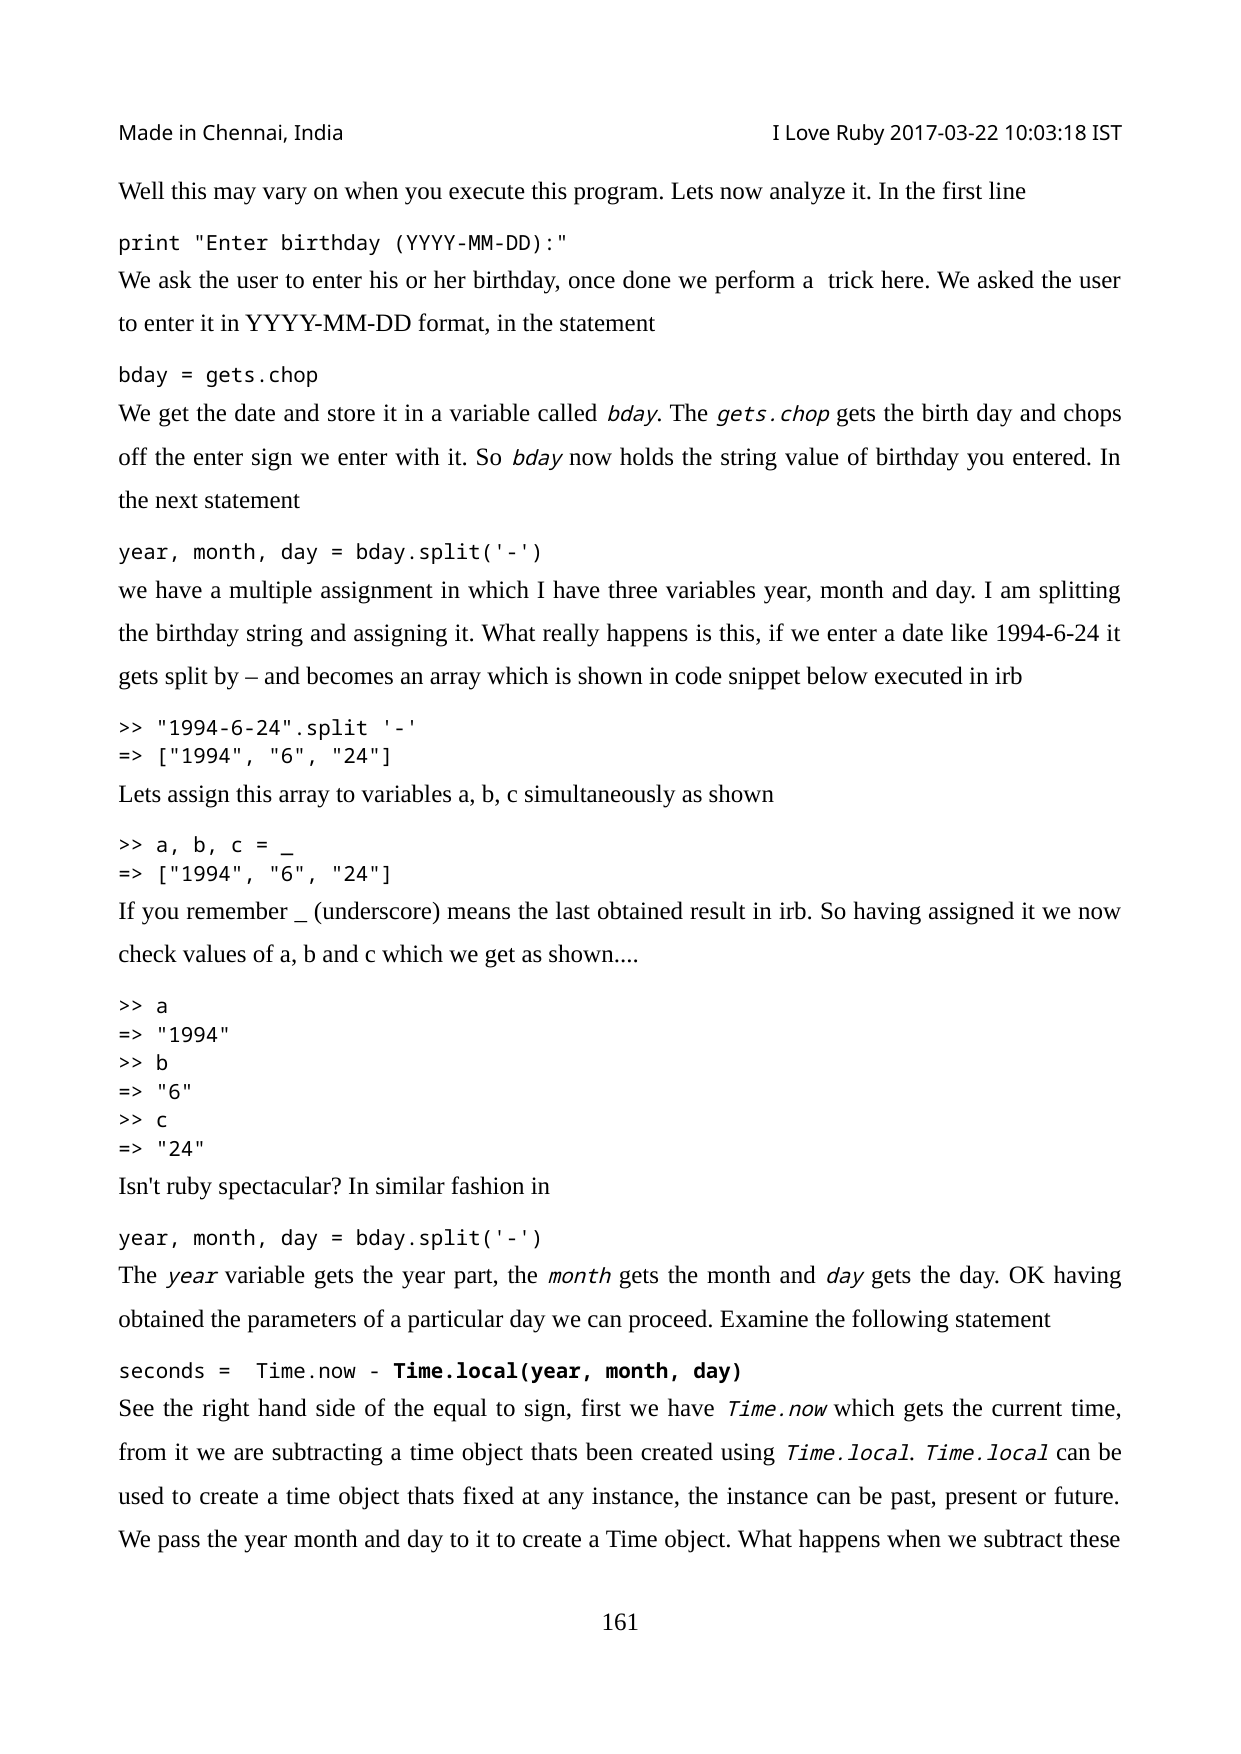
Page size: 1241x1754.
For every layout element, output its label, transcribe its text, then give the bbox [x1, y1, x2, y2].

text => "6" [118, 1077, 1122, 1105]
text We ask the user to enter his or her birthday, once done we perform a trick here. We asked the user to enter it in YYYY-MM-DD format, in the statement [118, 265, 1122, 337]
text seconds = Time.now - Time.local(year, month, day) [118, 1356, 1122, 1384]
text => ["1994", "6", "24"] [118, 859, 1122, 887]
text >> a [118, 991, 1122, 1020]
text bday = gets.chop [118, 360, 1122, 389]
text => "1994" [118, 1020, 1122, 1048]
text we have a multiple assignment in which I have three variables year, month and day. I am splitting the birthday string and assigning it. What really happens is this, if we enter a date like 1994-6-24 it gets split by – and becomes an array which is shown in code snippet below executed in irb [118, 575, 1122, 690]
text We get the date and store it in a variable called bday. The gets.chop gets the birth day and chops off the enter sign we enter with it. So bday now holds the string value of birthday you entered. In the next statement [118, 398, 1122, 514]
text Well this may vary on when you execute this program. Lets now analyze it. In the first line [118, 176, 1122, 205]
text => ["1994", "6", "24"] [118, 741, 1122, 770]
text year, month, day = bday.split('-') [118, 1223, 1122, 1251]
text >> c [118, 1105, 1122, 1134]
text >> b [118, 1048, 1122, 1077]
text Isn't ruby spectacular? In similar fashion in [118, 1171, 1122, 1200]
text Lets assign this array to variables a, b, c simultaneously as shown [118, 779, 1122, 807]
text See the right hand side of the equal to sign, first we have Time.now which gets the current time, from it we are subtracting a time object thats been created using Time.local. Time.local can be used to create a time object thats fixed at any instance, the instance can be past, present or future. We pass the year month and day to it to create a Time object. What happens when we subtract these [118, 1393, 1122, 1553]
text >> "1994-6-24".split '-' [118, 713, 1122, 741]
text The year variable gets the year part, the month gets the month and day gets the day. OK having obtained the parameters of a particular day we can proceed. Examine the following statement [118, 1260, 1122, 1333]
text >> a, b, c = _ [118, 831, 1122, 859]
text => "24" [118, 1134, 1122, 1162]
text print "Enter birthday (YYYY-MM-DD):" [118, 228, 1122, 256]
text year, month, day = bday.split('-') [118, 537, 1122, 566]
text If you remember _ (underscore) means the last obtained result in irb. So having assigned it we now check values of a, b and c which we get as shown.... [118, 896, 1122, 968]
